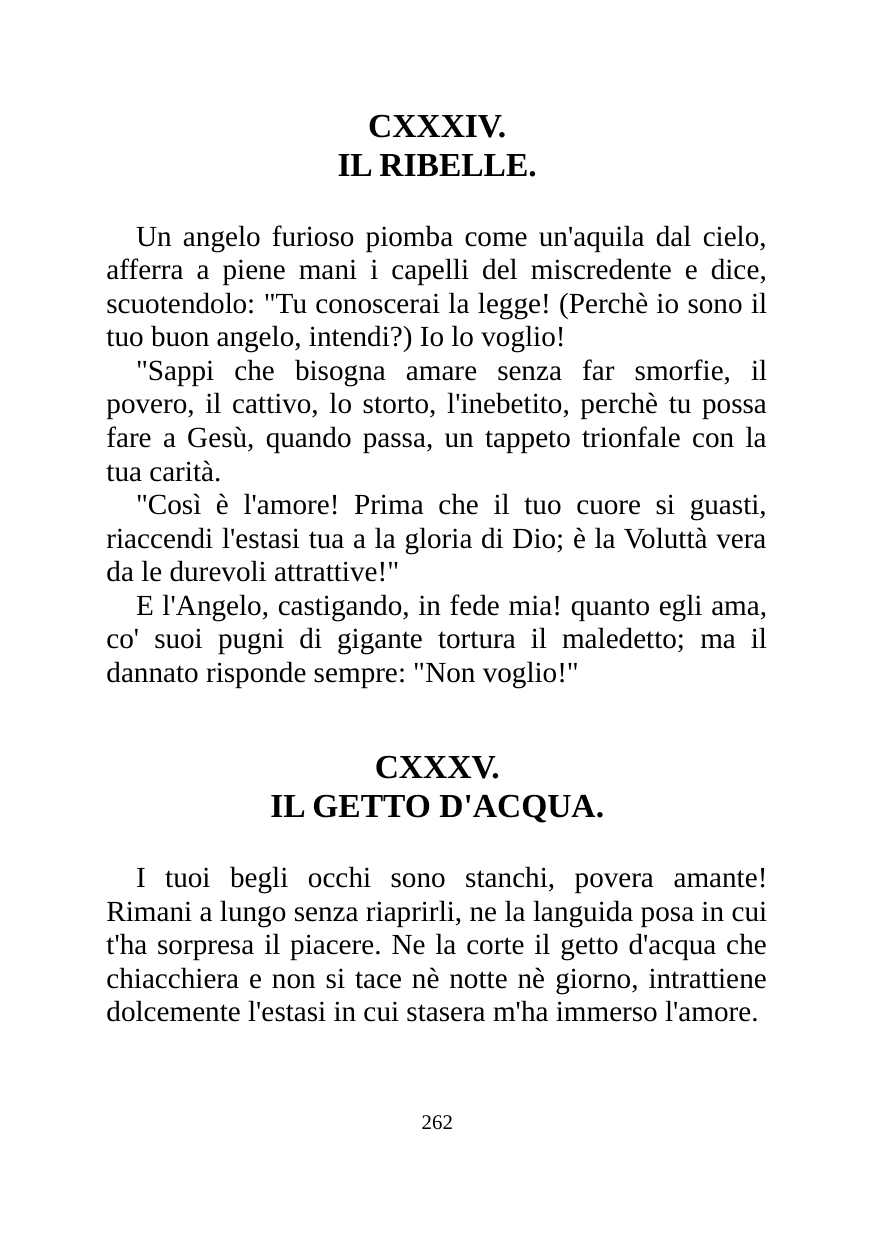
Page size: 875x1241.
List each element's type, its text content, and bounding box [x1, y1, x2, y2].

text "Sappi che bisogna amare senza far smorfie, il povero, il cattivo, lo storto, l'inebetito, perchè tu possa fare a Gesù, quando passa, un tappeto trionfale con la tua carità. [106, 353, 768, 487]
subtitle CXXXV. IL GETTO D'ACQUA. [106, 748, 768, 825]
text E l'Angelo, castigando, in fede mia! quanto egli ama, co' suoi pugni di gigante tortura il maledetto; ma il dannato risponde sempre: "Non voglio!" [106, 588, 768, 688]
text "Così è l'amore! Prima che il tuo cuore si guasti, riaccendi l'estasi tua a la gloria di Dio; è la Voluttà vera da le durevoli attrattive!" [106, 487, 768, 588]
text Un angelo furioso piomba come un'aquila dal cielo, afferra a piene mani i capelli del miscredente e dice, scuotendolo: "Tu conoscerai la legge! (Perchè io sono il tuo buon angelo, intendi?) Io lo voglio! [106, 219, 768, 353]
text I tuoi begli occhi sono stanchi, povera amante! Rimani a lungo senza riaprirli, ne la languida posa in cui t'ha sorpresa il piacere. Ne la corte il getto d'acqua che chiacchiera e non si tace nè notte nè giorno, intrattiene dolcemente l'estasi in cui stasera m'ha immerso l'amore. [106, 860, 768, 1028]
subtitle CXXXIV. IL RIBELLE. [106, 106, 768, 183]
